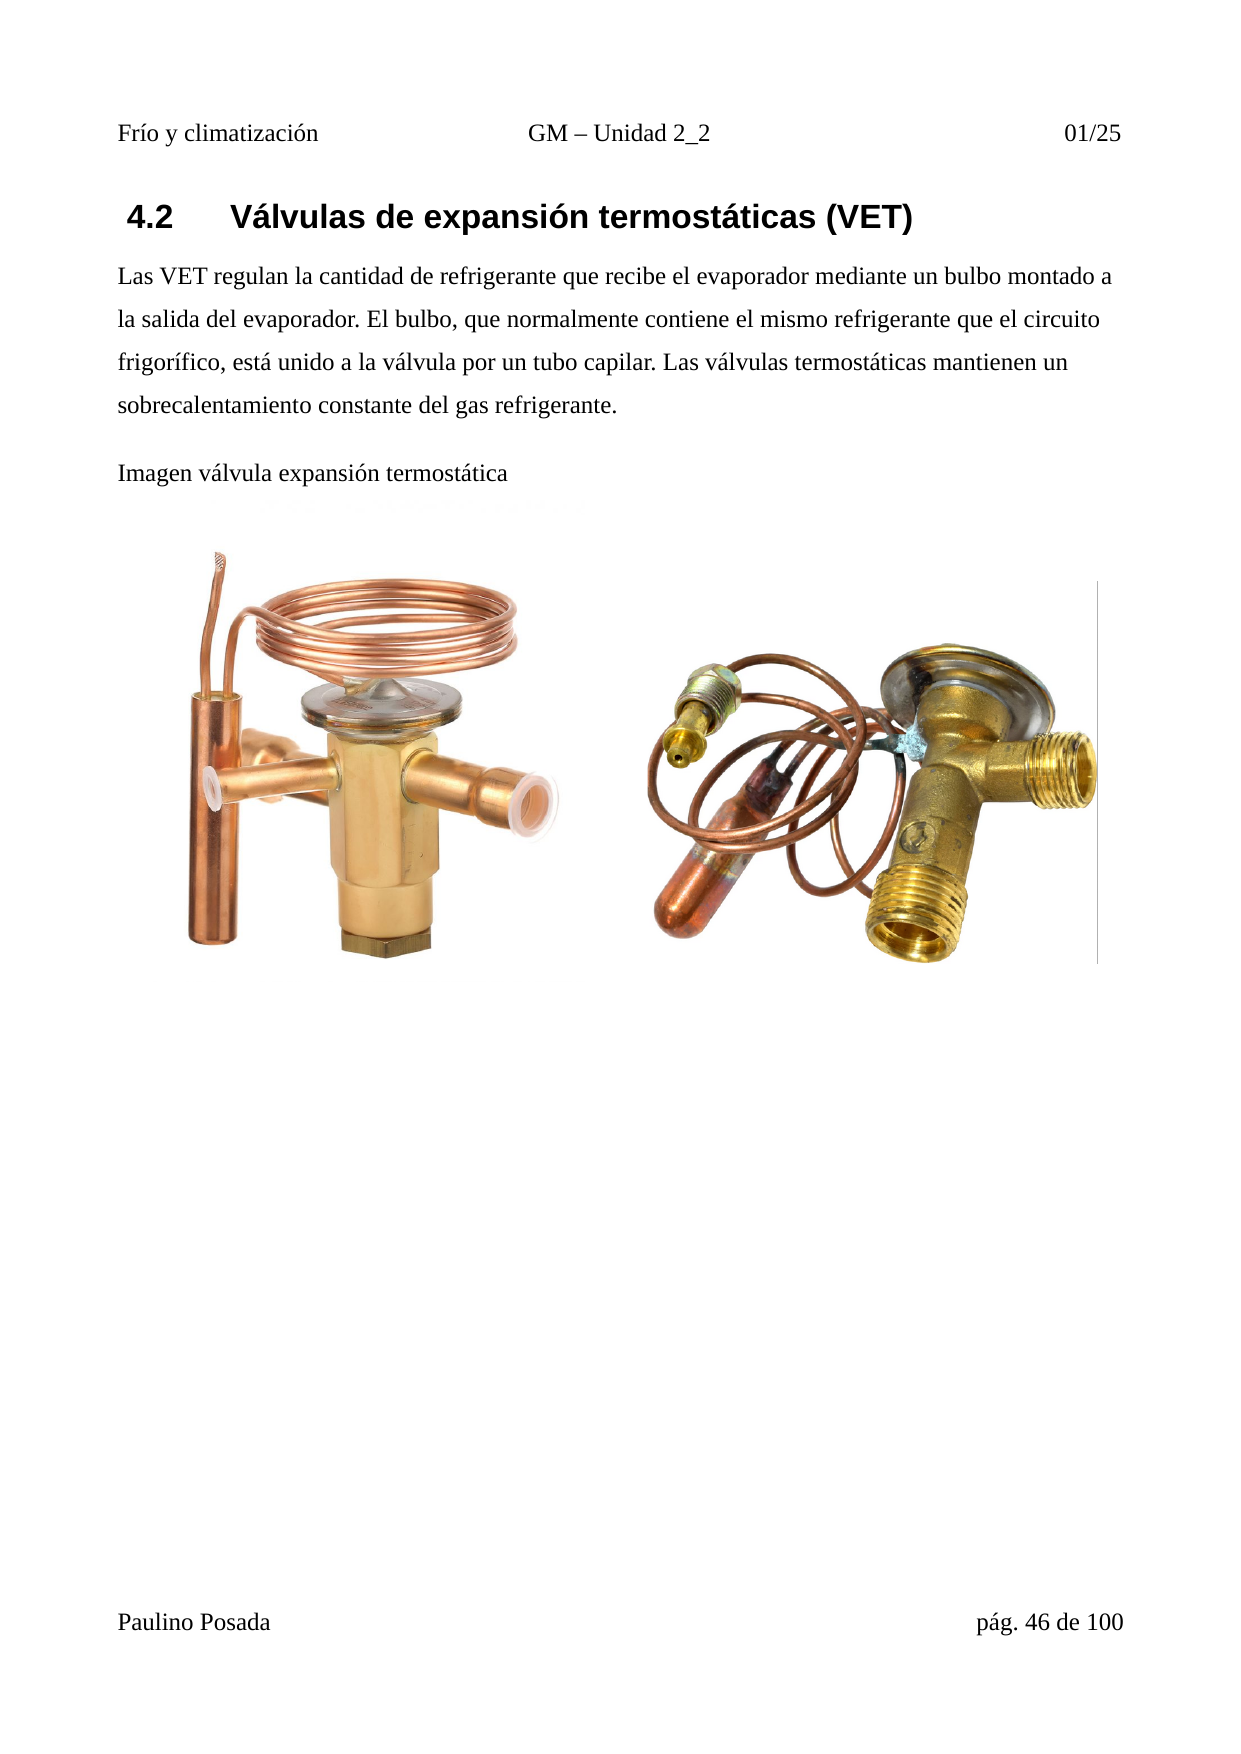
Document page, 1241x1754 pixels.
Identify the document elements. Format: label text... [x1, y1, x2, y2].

picture [647, 581, 1098, 964]
text Imagen válvula expansión termostática [117, 458, 1123, 487]
picture [134, 500, 585, 982]
subtitle Válvulas de expansión termostáticas (VET) [117, 197, 1123, 236]
text Las VET regulan la cantidad de refrigerante que recibe el evaporador mediante un bulbo montado a la salida del evaporador. El bulbo, que normalmente contiene el mismo refrigerante que el circuito frigorífico, está unido a la válvula por un tubo capilar. Las válvulas termostáticas mantienen un sobrecalentamiento constante del gas refrigerante. [117, 261, 1123, 419]
